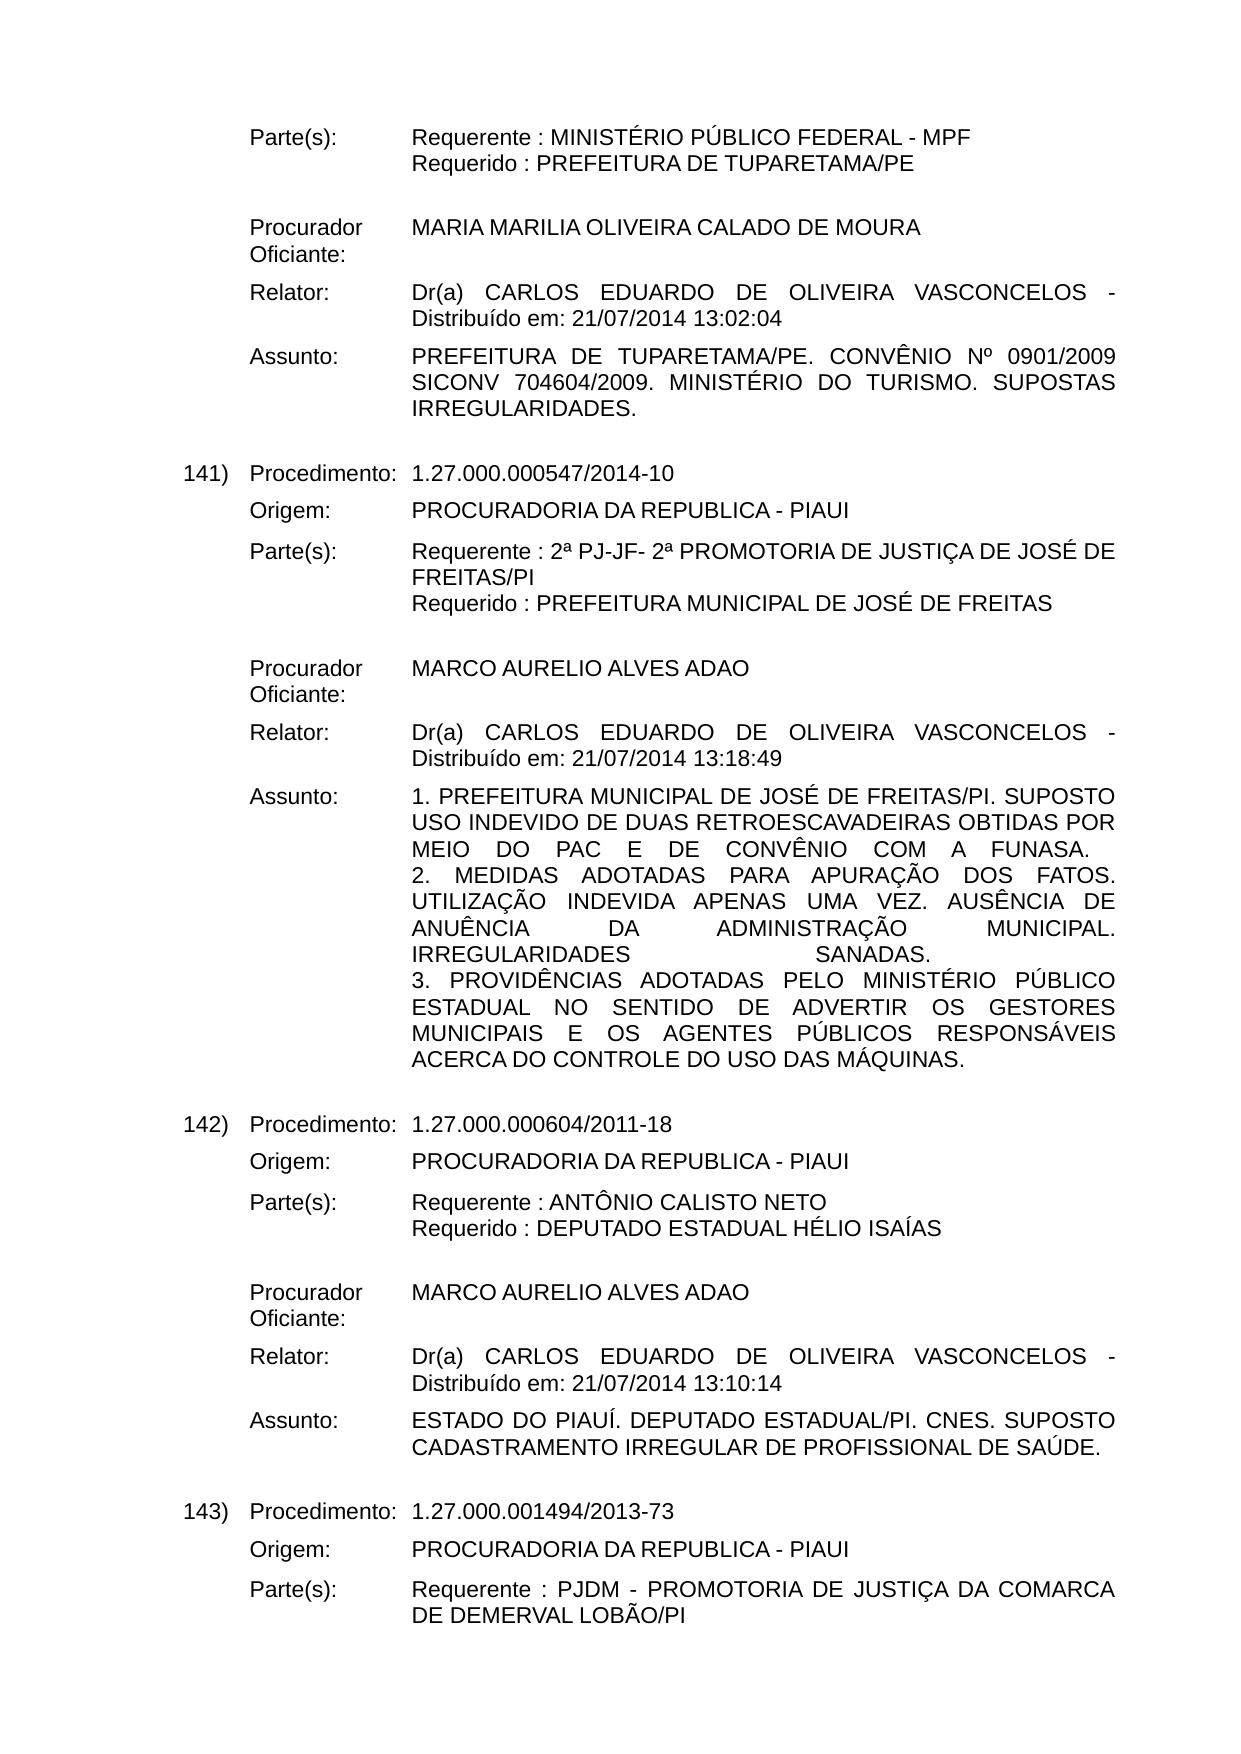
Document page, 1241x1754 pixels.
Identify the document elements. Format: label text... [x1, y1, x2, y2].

table_cell Dr(a) CARLOS EDUARDO DE OLIVEIRA VASCONCELOS - Distribuído em: 21/07/2014 13:10:14 [406, 1338, 1122, 1402]
table_header 1.27.000.000547/2014-10 [406, 454, 1122, 492]
table_header 142) [177, 1105, 244, 1143]
table_cell [177, 649, 244, 713]
table_header 141) [177, 454, 244, 492]
table_cell Parte(s): [244, 1183, 406, 1273]
table_cell Dr(a) CARLOS EDUARDO DE OLIVEIRA VASCONCELOS - Distribuído em: 21/07/2014 13:02:04 [406, 273, 1122, 337]
table_cell Origem: [244, 492, 406, 532]
table_cell [177, 492, 244, 532]
table_cell Procurador Oficiante: [244, 1273, 406, 1337]
table_cell [177, 1402, 244, 1466]
table_cell MARCO AURELIO ALVES ADAO [406, 649, 1122, 713]
table_cell Parte(s): [244, 118, 406, 209]
table_header 1.27.000.000604/2011-18 [406, 1105, 1122, 1143]
table_cell [177, 1183, 244, 1273]
table_cell MARCO AURELIO ALVES ADAO [406, 1273, 1122, 1337]
table_cell Procurador Oficiante: [244, 649, 406, 713]
table_cell Relator: [244, 1338, 406, 1402]
table_cell Assunto: [244, 1402, 406, 1466]
table_cell Assunto: [244, 777, 406, 1078]
table_cell ESTADO DO PIAUÍ. DEPUTADO ESTADUAL/PI. CNES. SUPOSTO CADASTRAMENTO IRREGULAR DE PROFISSIONAL DE SAÚDE. [406, 1402, 1122, 1466]
table_cell Parte(s): [244, 532, 406, 649]
table_cell [177, 777, 244, 1078]
table_cell [177, 1530, 244, 1570]
table_cell Requerente : PJDM - PROMOTORIA DE JUSTIÇA DA COMARCA DE DEMERVAL LOBÃO/PI [406, 1570, 1122, 1634]
table_cell [177, 273, 244, 337]
table_cell Dr(a) CARLOS EDUARDO DE OLIVEIRA VASCONCELOS - Distribuído em: 21/07/2014 13:18:49 [406, 713, 1122, 777]
table_cell [177, 532, 244, 649]
table_header 1.27.000.001494/2013-73 [406, 1492, 1122, 1530]
table_header Procedimento: [244, 1105, 406, 1143]
table_header Procedimento: [244, 1492, 406, 1530]
table_cell [177, 118, 244, 209]
table_cell [177, 1338, 244, 1402]
table_cell Procurador Oficiante: [244, 209, 406, 273]
table_cell 1. PREFEITURA MUNICIPAL DE JOSÉ DE FREITAS/PI. SUPOSTO USO INDEVIDO DE DUAS RETROESCAVADEIRAS OBTIDAS POR MEIO DO PAC E DE CONVÊNIO COM A FUNASA. 2. MEDIDAS ADOTADAS PARA APURAÇÃO DOS FATOS. UTILIZAÇÃO INDEVIDA APENAS UMA VEZ. AUSÊNCIA DE ANUÊNCIA DA ADMINISTRAÇÃO MUNICIPAL. IRREGULARIDADES SANADAS. 3. PROVIDÊNCIAS ADOTADAS PELO MINISTÉRIO PÚBLICO ESTADUAL NO SENTIDO DE ADVERTIR OS GESTORES MUNICIPAIS E OS AGENTES PÚBLICOS RESPONSÁVEIS ACERCA DO CONTROLE DO USO DAS MÁQUINAS. [406, 777, 1122, 1078]
table_cell [177, 1143, 244, 1183]
table_cell PREFEITURA DE TUPARETAMA/PE. CONVÊNIO Nº 0901/2009 SICONV 704604/2009. MINISTÉRIO DO TURISMO. SUPOSTAS IRREGULARIDADES. [406, 337, 1122, 427]
table_cell Origem: [244, 1143, 406, 1183]
table_cell MARIA MARILIA OLIVEIRA CALADO DE MOURA [406, 209, 1122, 273]
table_cell Requerente : ANTÔNIO CALISTO NETO Requerido : DEPUTADO ESTADUAL HÉLIO ISAÍAS [406, 1183, 1122, 1273]
table_cell Parte(s): [244, 1570, 406, 1634]
table_header 143) [177, 1492, 244, 1530]
table_cell [177, 1273, 244, 1337]
table_cell [177, 713, 244, 777]
table_cell PROCURADORIA DA REPUBLICA - PIAUI [406, 1530, 1122, 1570]
table_cell [177, 1570, 244, 1634]
table_cell [177, 209, 244, 273]
table_cell Assunto: [244, 337, 406, 427]
table_cell Requerente : MINISTÉRIO PÚBLICO FEDERAL - MPF Requerido : PREFEITURA DE TUPARETAMA/PE [406, 118, 1122, 209]
table_cell Relator: [244, 273, 406, 337]
table_cell Requerente : 2ª PJ-JF- 2ª PROMOTORIA DE JUSTIÇA DE JOSÉ DE FREITAS/PI Requerido : PREFEITURA MUNICIPAL DE JOSÉ DE FREITAS [406, 532, 1122, 649]
table_cell [177, 337, 244, 427]
table_header Procedimento: [244, 454, 406, 492]
table_cell PROCURADORIA DA REPUBLICA - PIAUI [406, 492, 1122, 532]
table_cell Origem: [244, 1530, 406, 1570]
table_cell Relator: [244, 713, 406, 777]
table_cell PROCURADORIA DA REPUBLICA - PIAUI [406, 1143, 1122, 1183]
